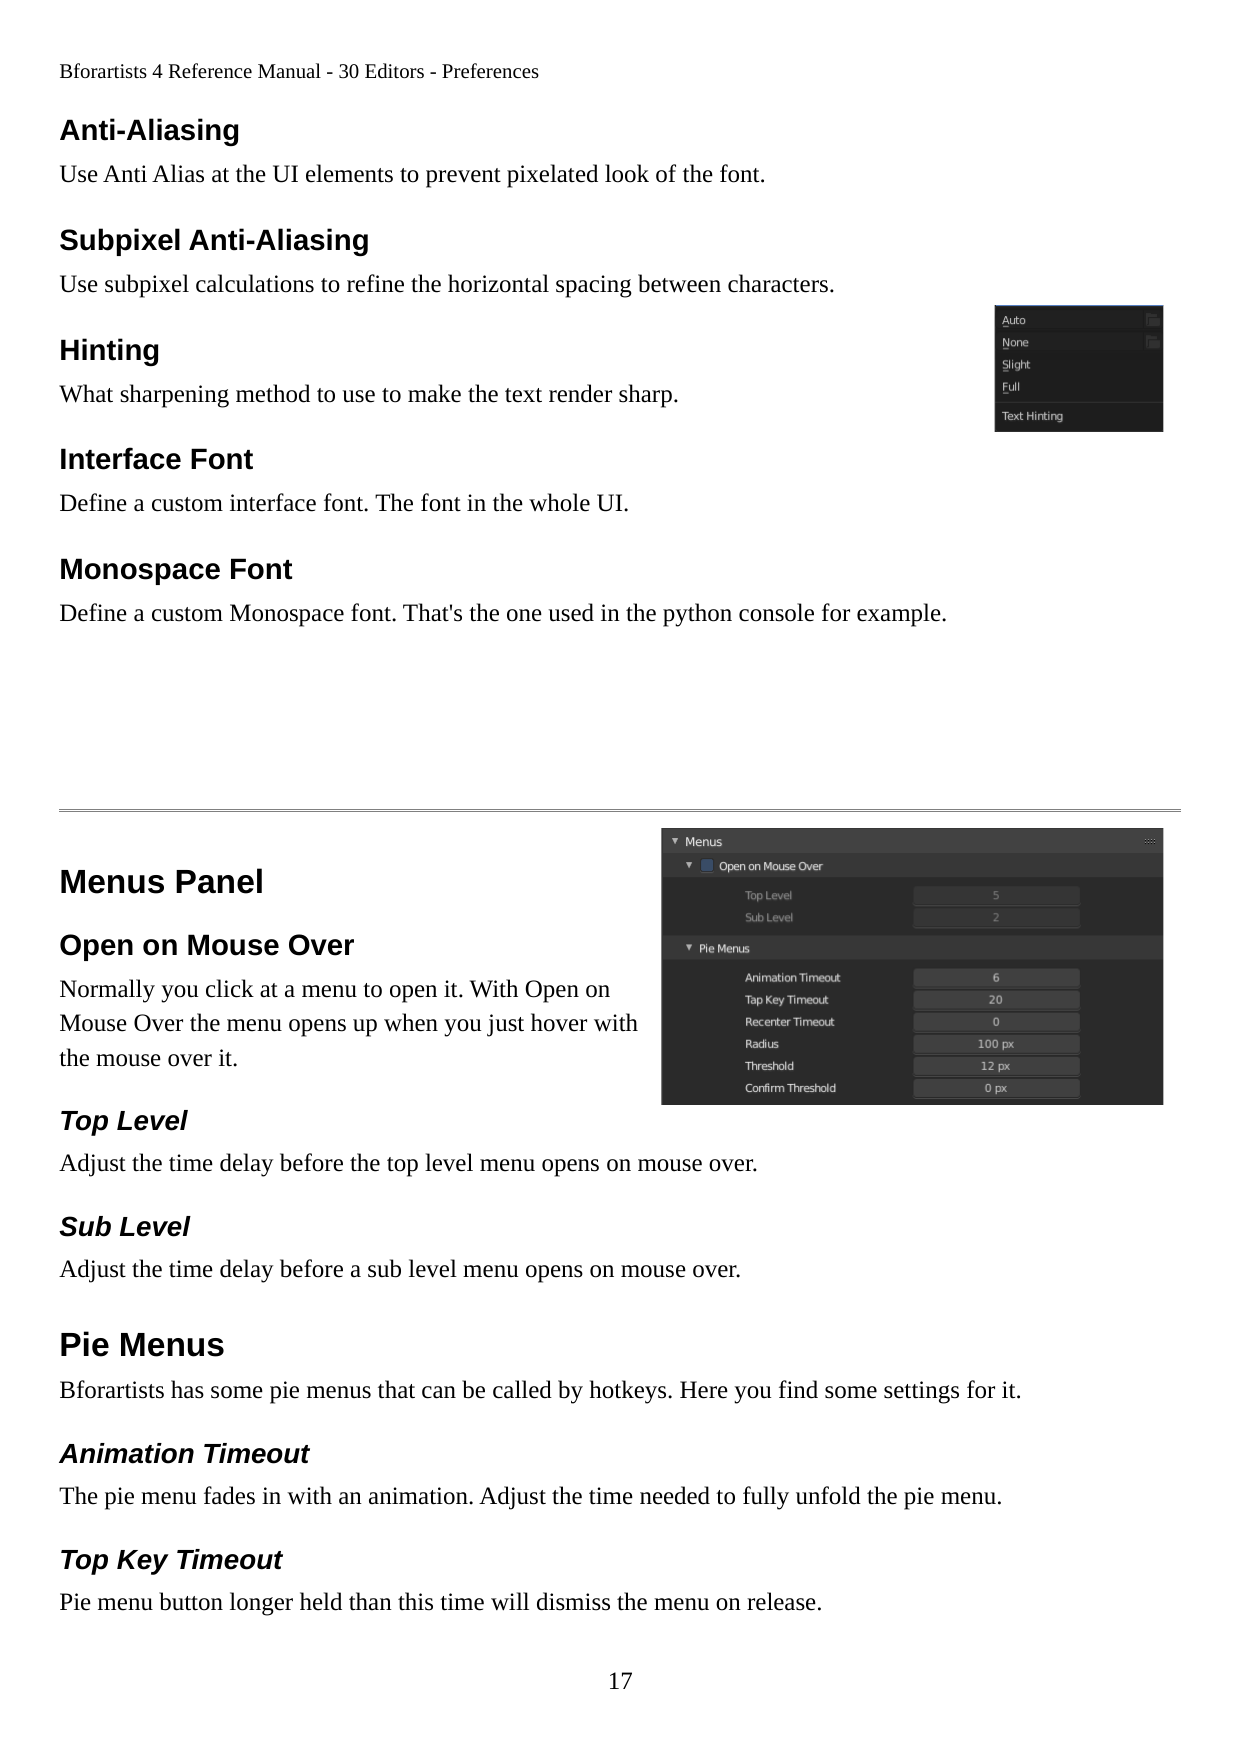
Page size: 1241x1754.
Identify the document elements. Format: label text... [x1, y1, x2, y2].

text Adjust the time delay before the top level menu opens on mouse over. [59, 1148, 1181, 1177]
subtitle Interface Font [59, 442, 1181, 476]
text Use Anti Alias at the UI elements to prevent pixelated look of the font. [59, 159, 1181, 188]
subtitle Animation Timeout [59, 1437, 1181, 1469]
text Pie menu button longer held than this time will dismiss the menu on release. [59, 1587, 1181, 1616]
subtitle Top Level [59, 1104, 1181, 1136]
text The pie menu fades in with an animation. Adjust the time needed to fully unfold the pie menu. [59, 1481, 1181, 1510]
subtitle Pie Menus [59, 1324, 1181, 1363]
subtitle [1164, 927, 1181, 961]
subtitle Sub Level [59, 1210, 1181, 1242]
text Use subpixel calculations to refine the horizontal spacing between characters. [59, 269, 1181, 297]
subtitle Hinting [59, 332, 994, 366]
text Normally you click at a menu to open it. With Open on Mouse Over the menu opens up when you just hover with the mouse over it. [59, 974, 661, 1071]
picture [661, 828, 1164, 1105]
subtitle Open on Mouse Over [59, 927, 661, 961]
picture [994, 305, 1164, 432]
subtitle Monospace Font [59, 552, 1181, 586]
subtitle [1164, 332, 1181, 366]
text Define a custom Monospace font. That's the one used in the python console for example. [59, 598, 1181, 627]
subtitle Subpixel Anti-Aliasing [59, 222, 1181, 256]
subtitle Menus Panel [59, 862, 661, 900]
subtitle Top Key Timeout [59, 1543, 1181, 1575]
text Bforartists has some pie menus that can be called by hotkeys. Here you find some settings for it. [59, 1376, 1181, 1404]
text What sharpening method to use to make the text render sharp. [59, 379, 994, 407]
text Adjust the time delay before a sub level menu opens on mouse over. [59, 1254, 1181, 1283]
subtitle Anti-Aliasing [59, 113, 1181, 146]
subtitle [1164, 862, 1181, 900]
text Define a custom interface font. The font in the whole UI. [59, 488, 1181, 517]
